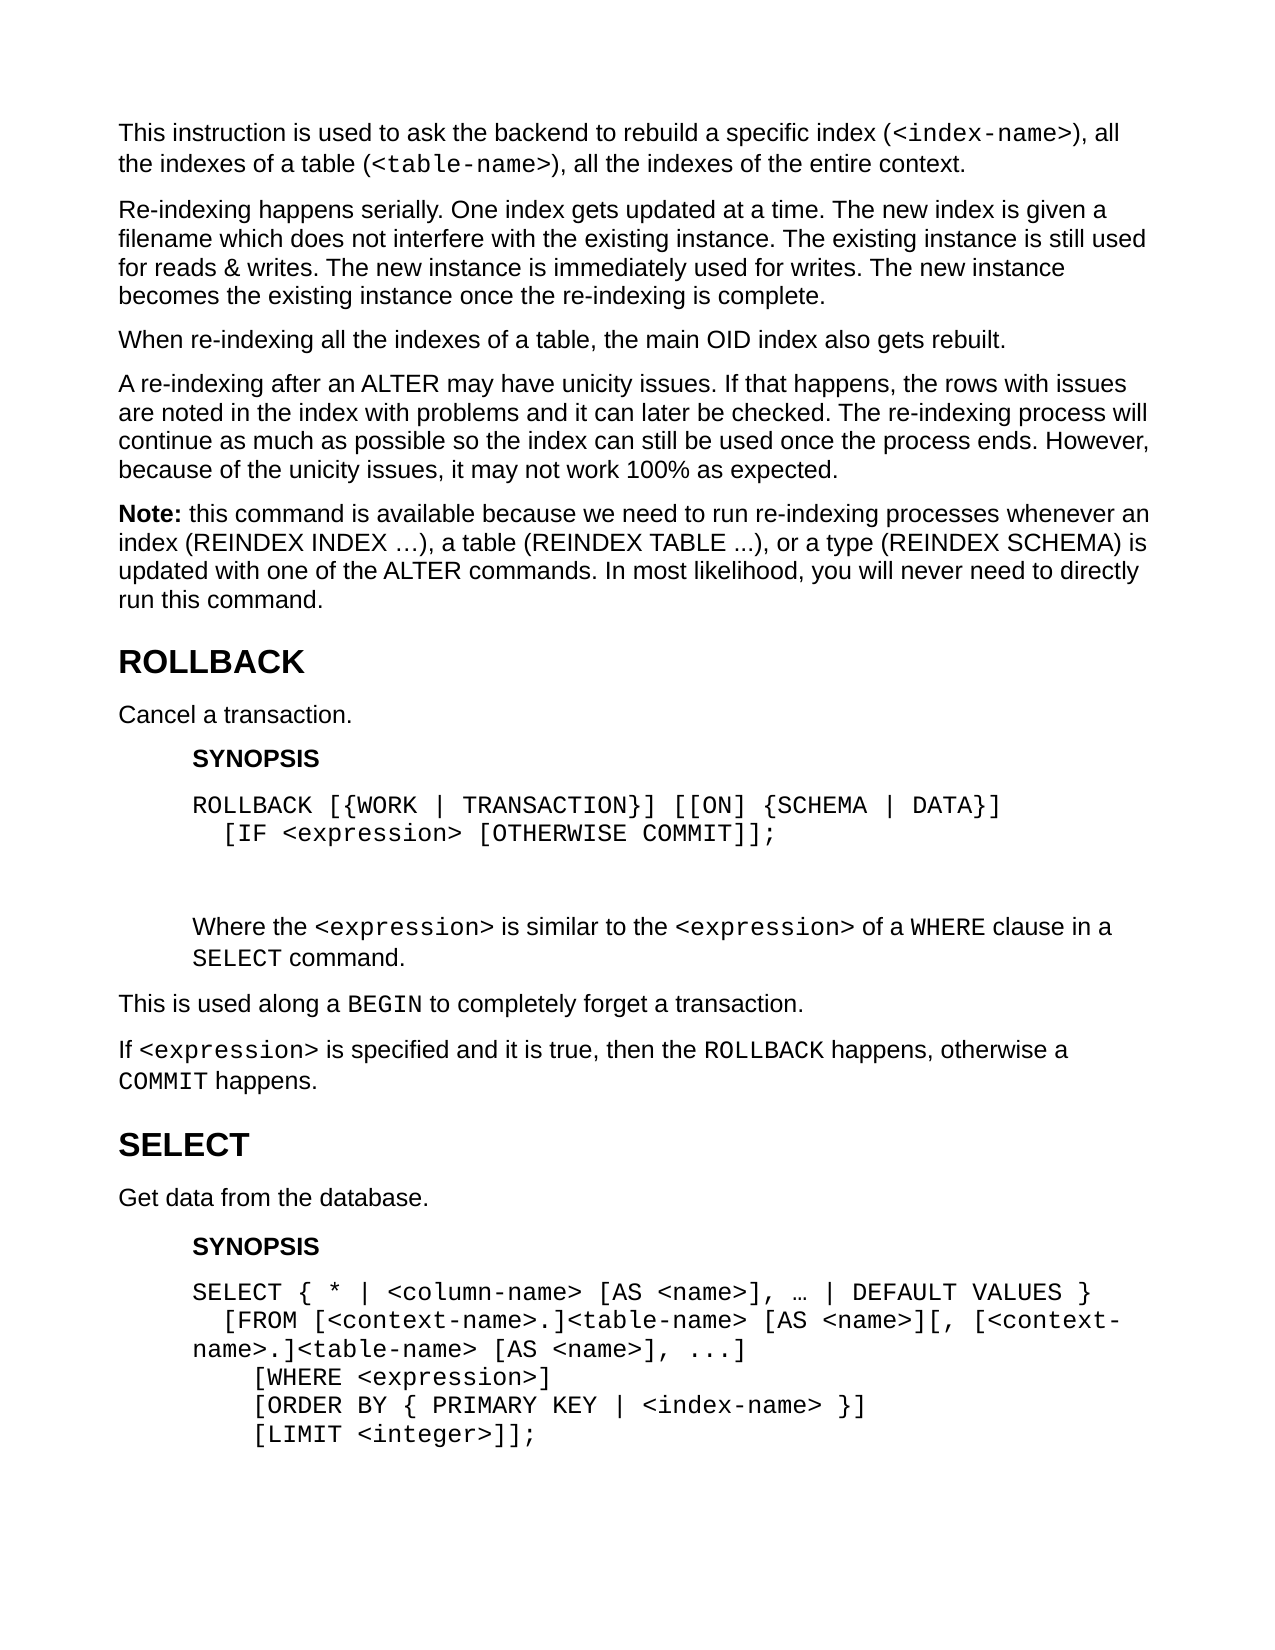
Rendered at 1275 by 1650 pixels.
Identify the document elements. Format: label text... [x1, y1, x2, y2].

text SYNOPSIS [192, 744, 1157, 773]
text A re-indexing after an ALTER may have unicity issues. If that happens, the rows with issues are noted in the index with problems and it can later be checked. The re-indexing process will continue as much as possible so the index can still be used once the process ends. However, because of the unicity issues, it may not work 100% as expected. [118, 369, 1157, 484]
text ROLLBACK [{WORK | TRANSACTION}] [[ON] {SCHEMA | DATA}] [IF <expression> [OTHERWISE COMMIT]]; [192, 792, 1157, 849]
text Note: this command is available because we need to run re-indexing processes whenever an index (REINDEX INDEX …), a table (REINDEX TABLE ...), or a type (REINDEX SCHEMA) is updated with one of the ALTER commands. In most likelihood, you will never need to directly run this command. [118, 499, 1157, 614]
text Get data from the database. [118, 1183, 1157, 1212]
subtitle ROLLBACK [118, 642, 1157, 681]
text SYNOPSIS [192, 1231, 1157, 1260]
text Where the <expression> is similar to the <expression> of a WHERE clause in a SELECT command. [192, 912, 1157, 974]
text SELECT { * | <column-name> [AS <name>], … | DEFAULT VALUES } [FROM [<context-name>.]<table-name> [AS <name>][, [<context-name>.]<table-name> [AS <name>], ...] [WHERE <expression>] [ORDER BY { PRIMARY KEY | <index-name> }] [LIMIT <integer>]]; [192, 1279, 1157, 1449]
text If <expression> is specified and it is true, then the ROLLBACK happens, otherwise a COMMIT happens. [118, 1035, 1157, 1097]
subtitle SELECT [118, 1125, 1157, 1163]
text This instruction is used to ask the backend to rebuild a specific index (<index-name>), all the indexes of a table (<table-name>), all the indexes of the entire context. [118, 118, 1157, 180]
text Re-indexing happens serially. One index gets updated at a time. The new index is given a filename which does not interfere with the existing instance. The existing instance is still used for reads & writes. The new instance is immediately used for writes. The new instance becomes the existing instance once the re-indexing is complete. [118, 195, 1157, 310]
text Cancel a transaction. [118, 701, 1157, 729]
text When re-indexing all the indexes of a table, the main OID index also gets rebuilt. [118, 325, 1157, 354]
text This is used along a BEGIN to completely forget a transaction. [118, 989, 1157, 1020]
